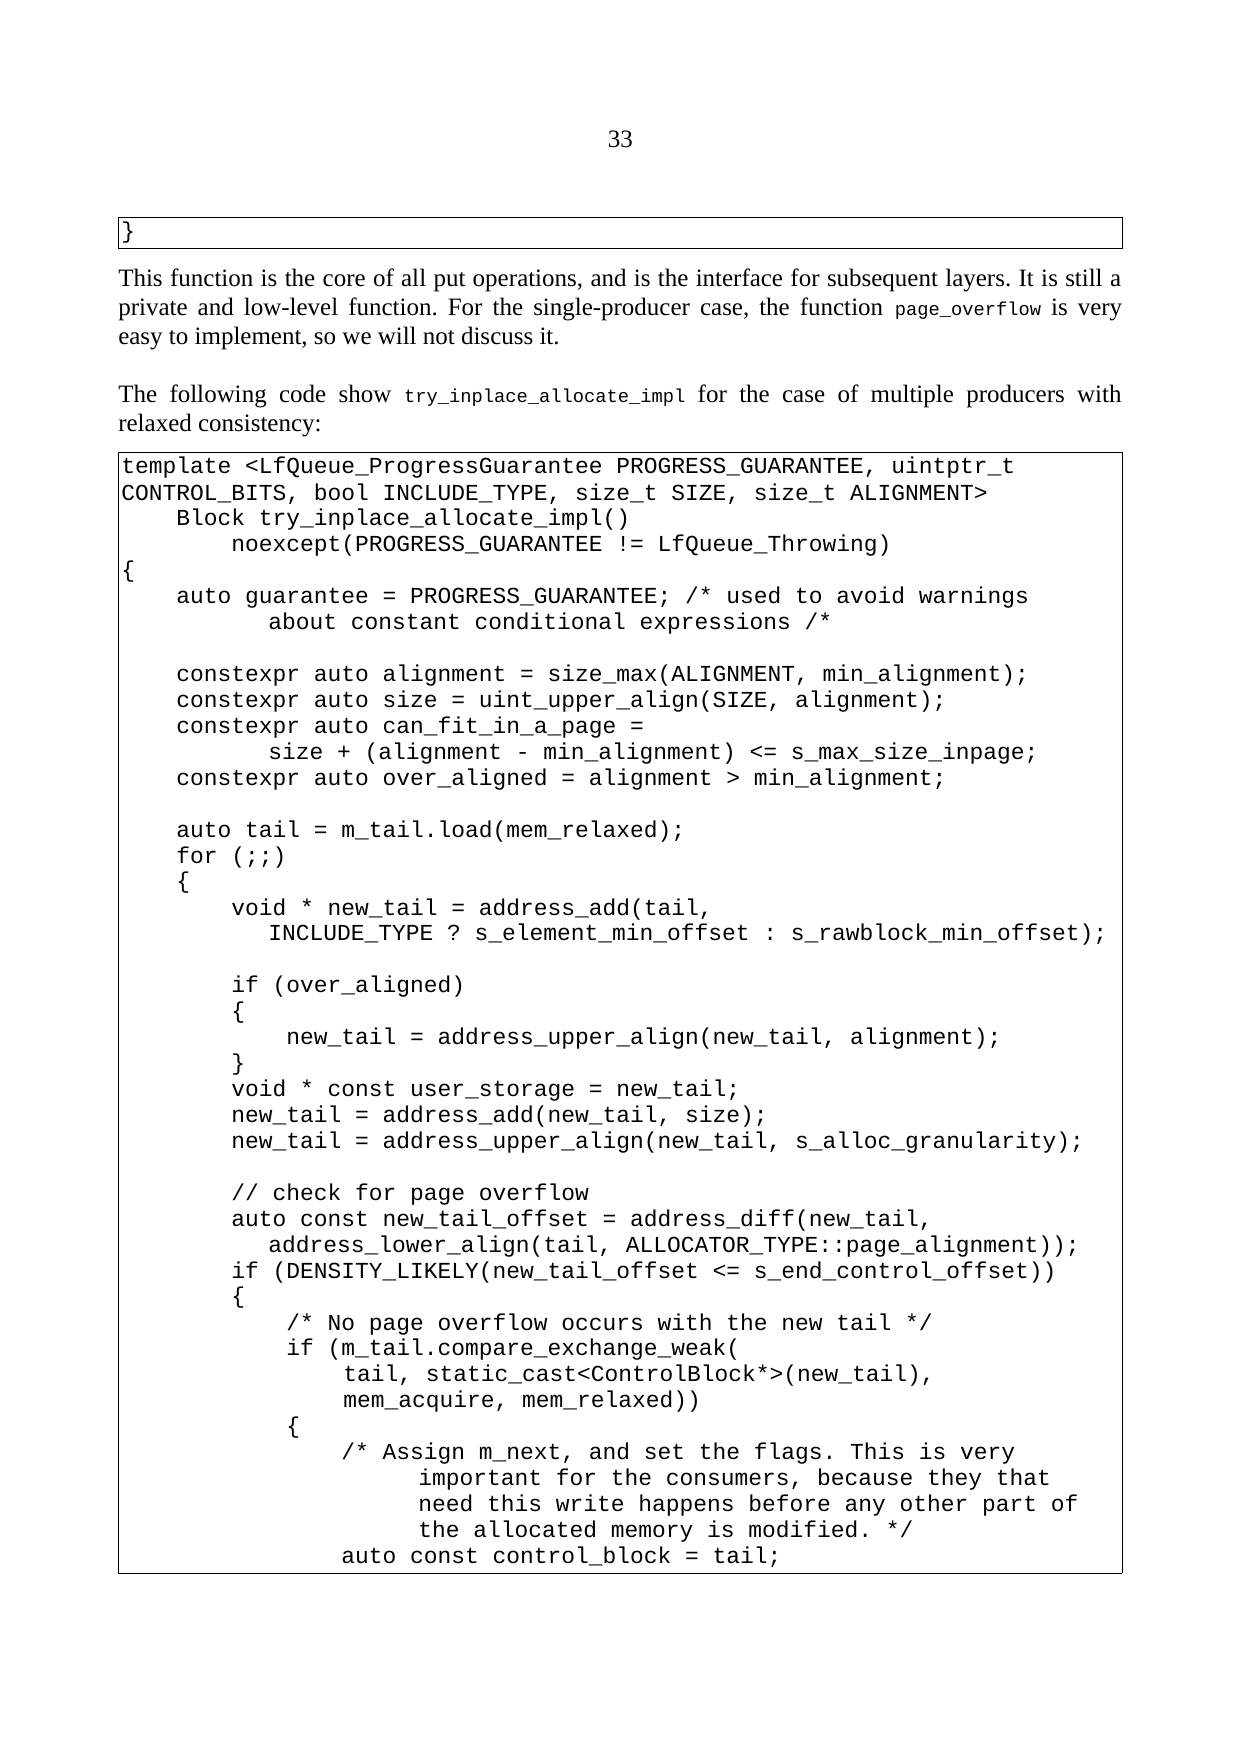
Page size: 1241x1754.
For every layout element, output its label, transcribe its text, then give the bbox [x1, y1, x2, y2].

text the allocated memory is modified. */ [119, 1515, 1122, 1541]
text This function is the core of all put operations, and is the interface for subsequent layers. It is still a private and low-level function. For the single-producer case, the function page_overflow is very easy to implement, so we will not discuss it. [118, 263, 1122, 350]
text { [119, 1412, 1122, 1437]
text constexpr auto size = uint_upper_align(SIZE, alignment); [119, 685, 1122, 711]
text auto tail = m_tail.load(mem_relaxed); [119, 815, 1122, 841]
text new_tail = address_upper_align(new_tail, alignment); [119, 1022, 1122, 1048]
text } [119, 218, 1122, 248]
text auto const control_block = tail; [119, 1541, 1122, 1573]
text mem_acquire, mem_relaxed)) [119, 1386, 1122, 1412]
text INCLUDE_TYPE ? s_element_min_offset : s_rawblock_min_offset); [119, 919, 1122, 948]
text The following code show try_inplace_allocate_impl for the case of multiple producers with relaxed consistency: [118, 379, 1122, 437]
text important for the consumers, because they that [119, 1463, 1122, 1489]
text void * new_tail = address_add(tail, [119, 893, 1122, 919]
text template <LfQueue_ProgressGuarantee PROGRESS_GUARANTEE, uintptr_t CONTROL_BITS, bool INCLUDE_TYPE, size_t SIZE, size_t ALIGNMENT> [119, 453, 1122, 504]
text constexpr auto can_fit_in_a_page = [119, 711, 1122, 737]
text void * const user_storage = new_tail; [119, 1074, 1122, 1100]
text Block try_inplace_allocate_impl() [119, 504, 1122, 530]
text noexcept(PROGRESS_GUARANTEE != LfQueue_Throwing) [119, 530, 1122, 556]
text address_lower_align(tail, ALLOCATOR_TYPE::page_alignment)); [119, 1230, 1122, 1256]
text tail, static_cast<ControlBlock*>(new_tail), [119, 1360, 1122, 1386]
text for (;;) [119, 841, 1122, 867]
text auto guarantee = PROGRESS_GUARANTEE; /* used to avoid warnings [119, 582, 1122, 607]
text auto const new_tail_offset = address_diff(new_tail, [119, 1204, 1122, 1230]
text if (m_tail.compare_exchange_weak( [119, 1334, 1122, 1360]
text { [119, 997, 1122, 1022]
text new_tail = address_add(new_tail, size); [119, 1100, 1122, 1126]
text } [119, 1048, 1122, 1074]
text about constant conditional expressions /* [119, 607, 1122, 636]
text new_tail = address_upper_align(new_tail, s_alloc_granularity); [119, 1126, 1122, 1155]
text /* No page overflow occurs with the new tail */ [119, 1308, 1122, 1334]
text { [119, 1282, 1122, 1308]
text constexpr auto over_aligned = alignment > min_alignment; [119, 763, 1122, 792]
text { [119, 867, 1122, 893]
text need this write happens before any other part of [119, 1489, 1122, 1515]
text if (DENSITY_LIKELY(new_tail_offset <= s_end_control_offset)) [119, 1256, 1122, 1282]
text { [119, 556, 1122, 582]
text // check for page overflow [119, 1178, 1122, 1204]
text if (over_aligned) [119, 971, 1122, 997]
text /* Assign m_next, and set the flags. This is very [119, 1437, 1122, 1463]
text size + (alignment - min_alignment) <= s_max_size_inpage; [119, 737, 1122, 763]
text constexpr auto alignment = size_max(ALIGNMENT, min_alignment); [119, 659, 1122, 685]
